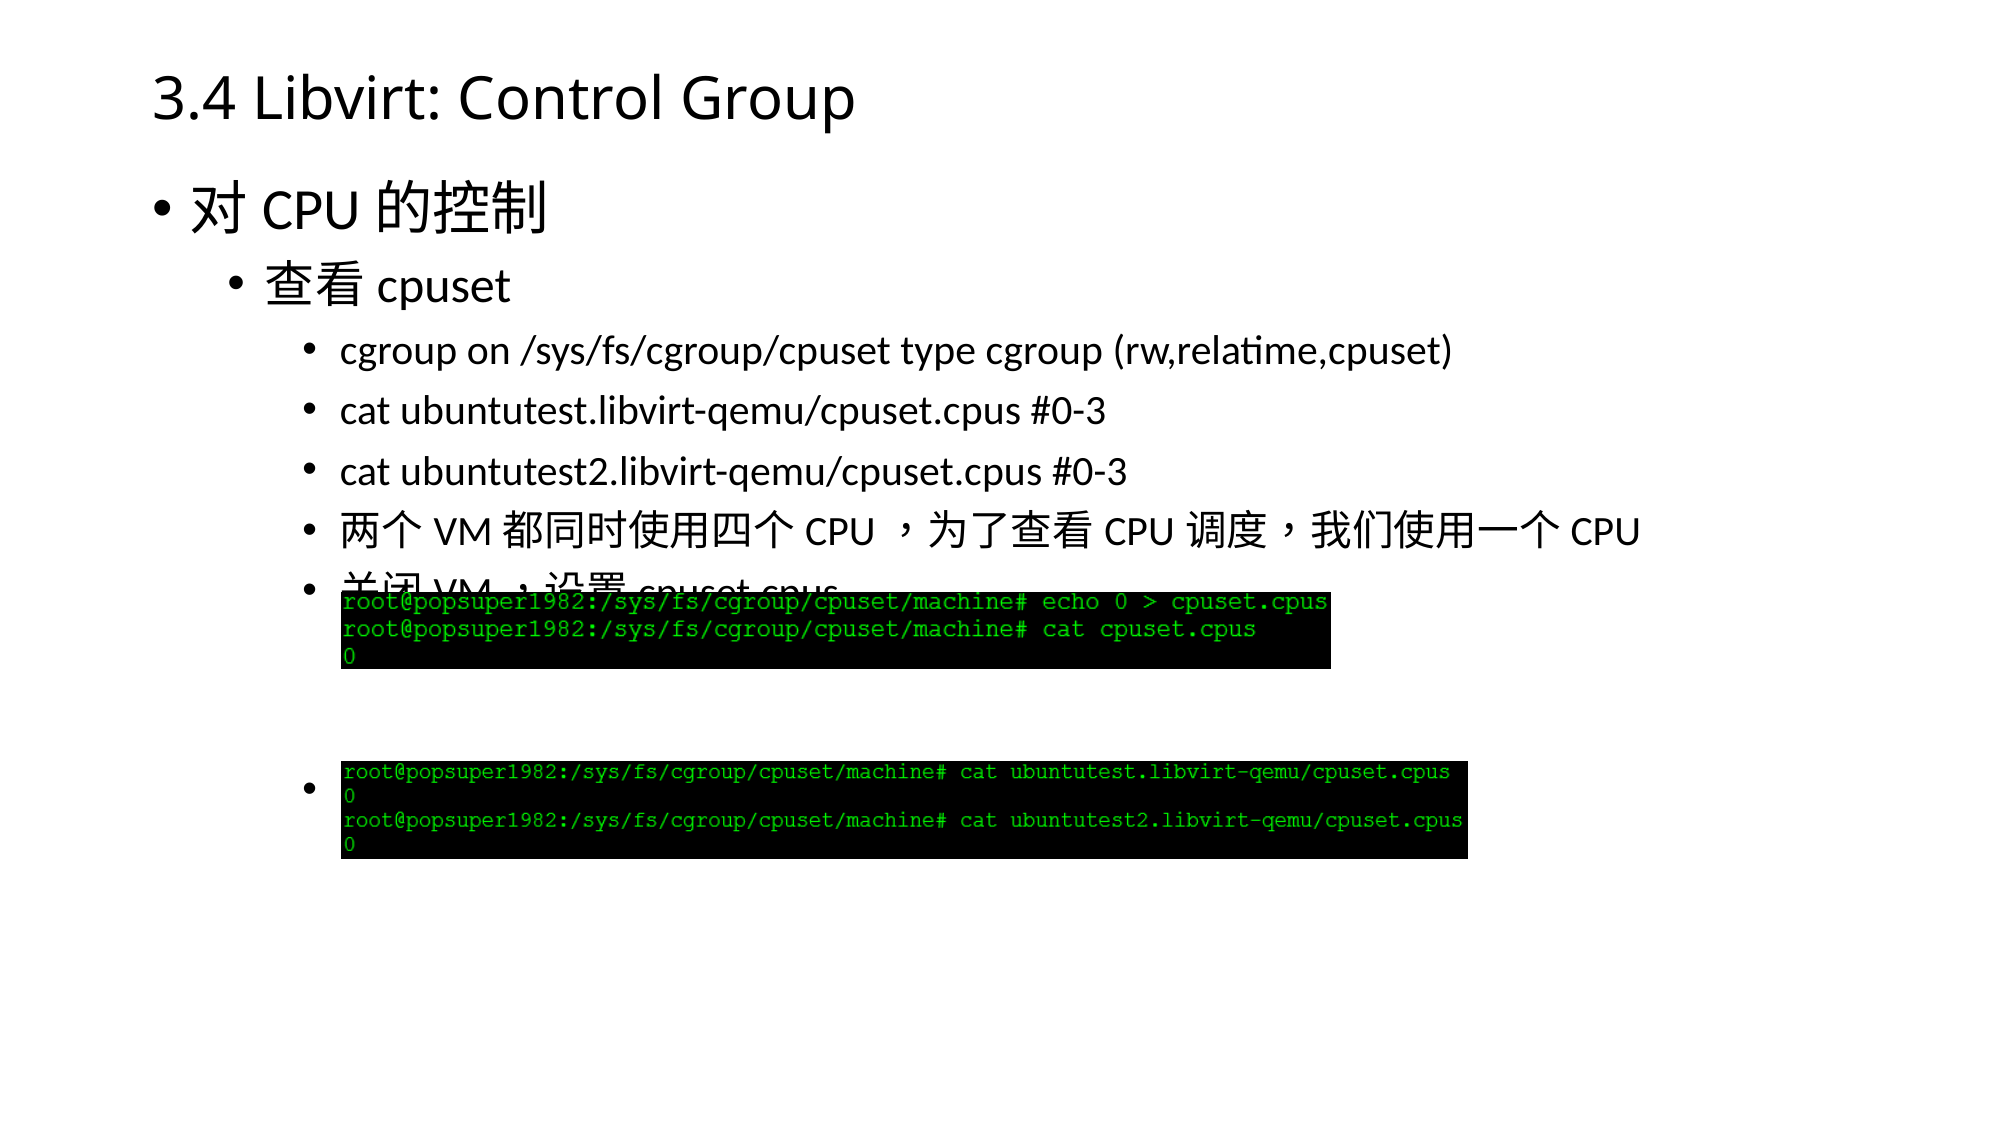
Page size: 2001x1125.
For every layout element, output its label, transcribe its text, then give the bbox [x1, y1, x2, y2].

title 3.4 Libvirt: Control Group [137, 59, 1863, 140]
picture [341, 761, 1468, 859]
list 对CPU的控制 查看cpuset cgroup on /sys/fs/cgroup/cpuset type cgroup (rw,relatime,cpuset) cat ubuntutest.libvirt-qemu/cpuset.cpus #0-3 cat ubuntutest2.libvirt-qemu/cpuset.cpus #0-3 两个VM都同时使用四个CPU，为了查看CPU调度，我们使用一个CPU 关闭VM，设置cpuset.cpus 重启VM [137, 171, 1863, 1014]
picture [341, 592, 1331, 669]
